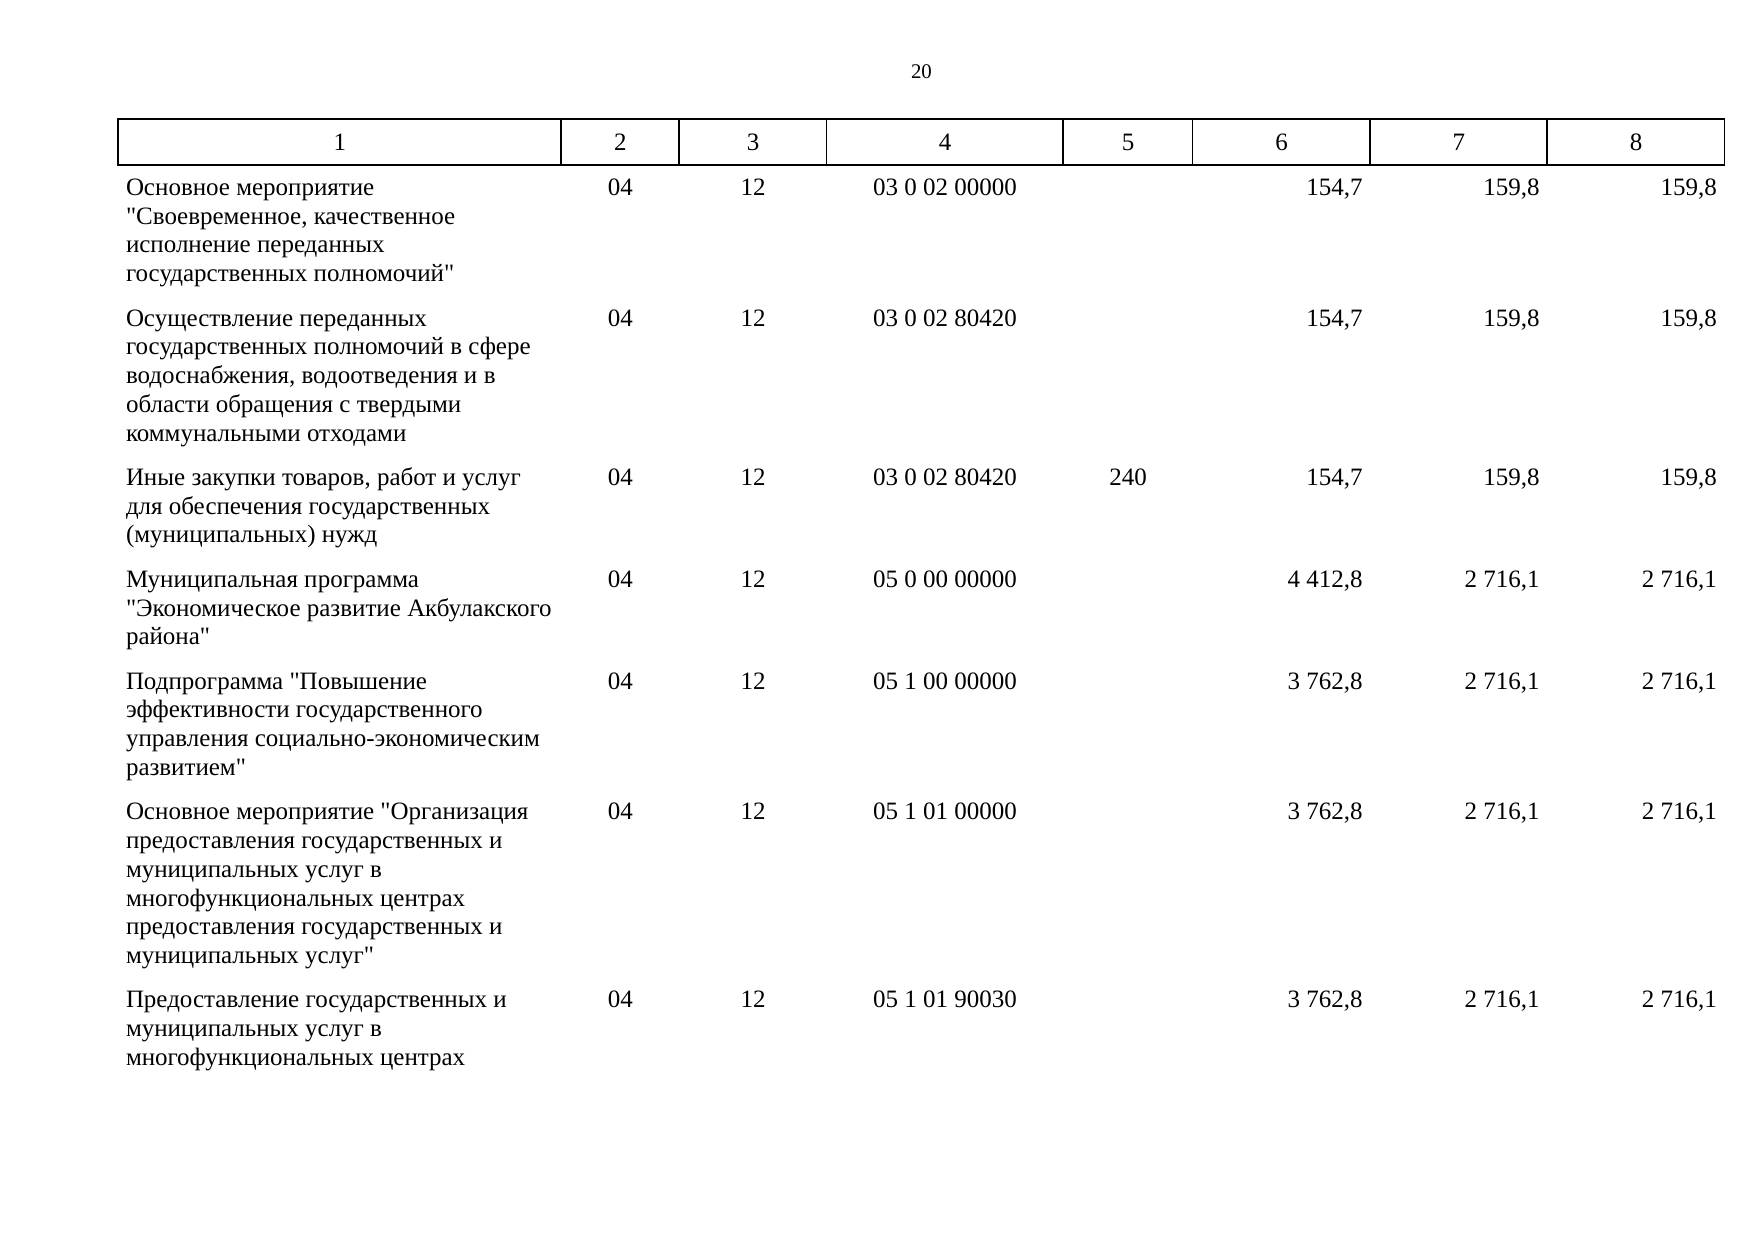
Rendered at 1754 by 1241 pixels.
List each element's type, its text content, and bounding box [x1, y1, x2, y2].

table_cell Основное мероприятие "Своевременное, качественное исполнение переданных государственных полномочий" [118, 166, 561, 295]
table_cell 4 412,8 [1193, 556, 1370, 658]
table_cell Основное мероприятие "Организация предоставления государственных и муниципальных услуг в многофункциональных центрах предоставления государственных и муниципальных услуг" [118, 789, 561, 977]
table_cell 12 [679, 454, 827, 556]
table_cell 154,7 [1193, 295, 1370, 454]
table_cell 12 [679, 658, 827, 788]
table_cell Предоставление государственных и муниципальных услуг в многофункциональных центрах [118, 977, 561, 1078]
table_cell 04 [561, 556, 679, 658]
table_cell [1063, 789, 1193, 977]
table_cell 2 716,1 [1370, 977, 1547, 1078]
table_cell 12 [679, 295, 827, 454]
table_header [1371, 120, 1546, 164]
table_cell 12 [679, 789, 827, 977]
table_cell Иные закупки товаров, работ и услуг для обеспечения государственных (муниципальных) нужд [118, 454, 561, 556]
table_header [827, 120, 1062, 164]
table_cell 3 762,8 [1193, 977, 1370, 1078]
table_cell [1063, 977, 1193, 1078]
table_cell [1063, 658, 1193, 788]
table_cell [1063, 295, 1193, 454]
table_header 1 [126, 128, 553, 156]
table_cell 04 [561, 977, 679, 1078]
table_cell 03 0 02 00000 [827, 166, 1063, 295]
table_header 7 [1378, 128, 1539, 156]
table_cell 159,8 [1370, 295, 1547, 454]
table_cell 04 [561, 789, 679, 977]
table_header 5 [1071, 128, 1185, 156]
table_cell [1063, 166, 1193, 295]
table_header [119, 120, 560, 164]
table_header 8 [1555, 128, 1716, 156]
table_header 6 [1201, 128, 1362, 156]
table_cell 03 0 02 80420 [827, 295, 1063, 454]
table_cell 3 762,8 [1193, 789, 1370, 977]
table_cell 05 1 00 00000 [827, 658, 1063, 788]
table_cell 159,8 [1547, 454, 1724, 556]
table_cell 12 [679, 977, 827, 1078]
table_cell 2 716,1 [1547, 556, 1724, 658]
table_cell 2 716,1 [1547, 977, 1724, 1078]
table_header 3 [687, 128, 819, 156]
table_cell 2 716,1 [1547, 658, 1724, 788]
table_cell 2 716,1 [1370, 789, 1547, 977]
table_cell 05 1 01 90030 [827, 977, 1063, 1078]
table_cell 04 [561, 295, 679, 454]
table_header [1548, 120, 1724, 164]
table_cell 03 0 02 80420 [827, 454, 1063, 556]
table_cell Подпрограмма "Повышение эффективности государственного управления социально-экономическим развитием" [118, 658, 561, 788]
table_cell Осуществление переданных государственных полномочий в сфере водоснабжения, водоотведения и в области обращения с твердыми коммунальными отходами [118, 295, 561, 454]
table_cell 2 716,1 [1547, 789, 1724, 977]
table_cell 159,8 [1370, 166, 1547, 295]
table_cell Муниципальная программа "Экономическое развитие Акбулакского района" [118, 556, 561, 658]
table_header [1193, 120, 1369, 164]
table_cell 154,7 [1193, 166, 1370, 295]
table_cell 159,8 [1547, 295, 1724, 454]
table_header [1064, 120, 1192, 164]
table_cell 05 0 00 00000 [827, 556, 1063, 658]
table_cell 154,7 [1193, 454, 1370, 556]
table_cell 04 [561, 166, 679, 295]
table_header [680, 120, 826, 164]
table_cell [1063, 556, 1193, 658]
table_cell 04 [561, 454, 679, 556]
table_cell 3 762,8 [1193, 658, 1370, 788]
table_cell 05 1 01 00000 [827, 789, 1063, 977]
table_cell 12 [679, 166, 827, 295]
table_cell 2 716,1 [1370, 658, 1547, 788]
table_cell 04 [561, 658, 679, 788]
table_cell 159,8 [1370, 454, 1547, 556]
table_cell 2 716,1 [1370, 556, 1547, 658]
table_cell 159,8 [1547, 166, 1724, 295]
table_header 2 [569, 128, 671, 156]
table_header [562, 120, 678, 164]
table_header 4 [835, 128, 1055, 156]
table_cell 12 [679, 556, 827, 658]
table_cell 240 [1063, 454, 1193, 556]
